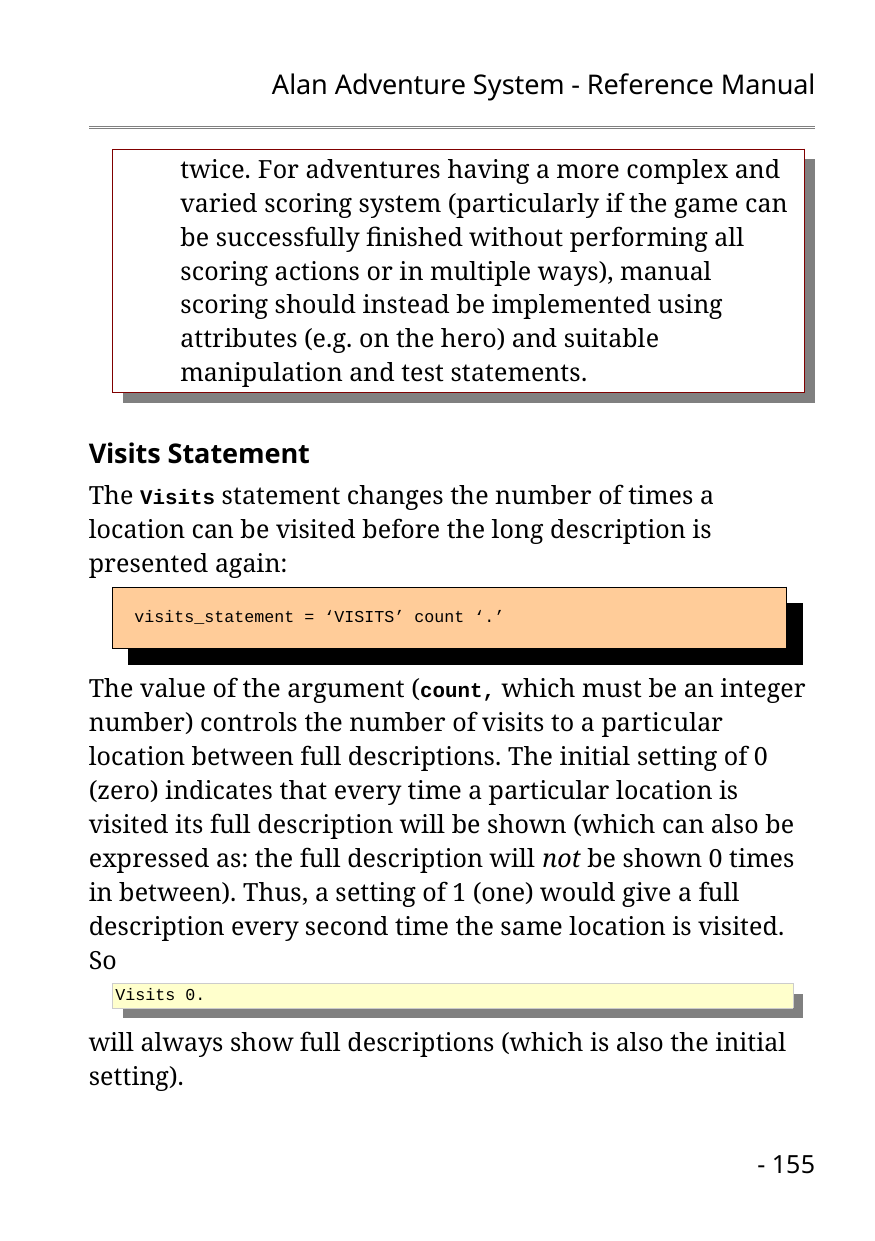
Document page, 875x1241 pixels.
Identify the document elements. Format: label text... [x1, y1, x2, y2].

text will always show full descriptions (which is also the initial setting). [88, 1025, 815, 1093]
subtitle Visits Statement [88, 434, 815, 471]
text visits_statement = ‘VISITS’ count ‘.’ [113, 588, 786, 648]
text Visits 0. [113, 984, 793, 1008]
text The value of the argument (count, which must be an integer number) controls the number of visits to a partic­ular location between full descriptions. The initial setting of 0 (zero) indicates that every time a particular location is visited its full description will be shown (which can also be expressed as: the full description will not be shown 0 times in between). Thus, a setting of 1 (one) would give a full description every sec­ond time the same location is visited. So [88, 671, 815, 977]
text The Visits statement changes the number of times a location can be visited before the long description is presented again: [88, 478, 815, 580]
list twice. For adventures having a more complex and varied scoring system (particularly if the game can be successfully finished without per­forming all scoring actions or in multiple ways), manual scoring should instead be implemented using attributes (e.g. on the hero) and suitable manipulation and test statements. [113, 150, 804, 392]
